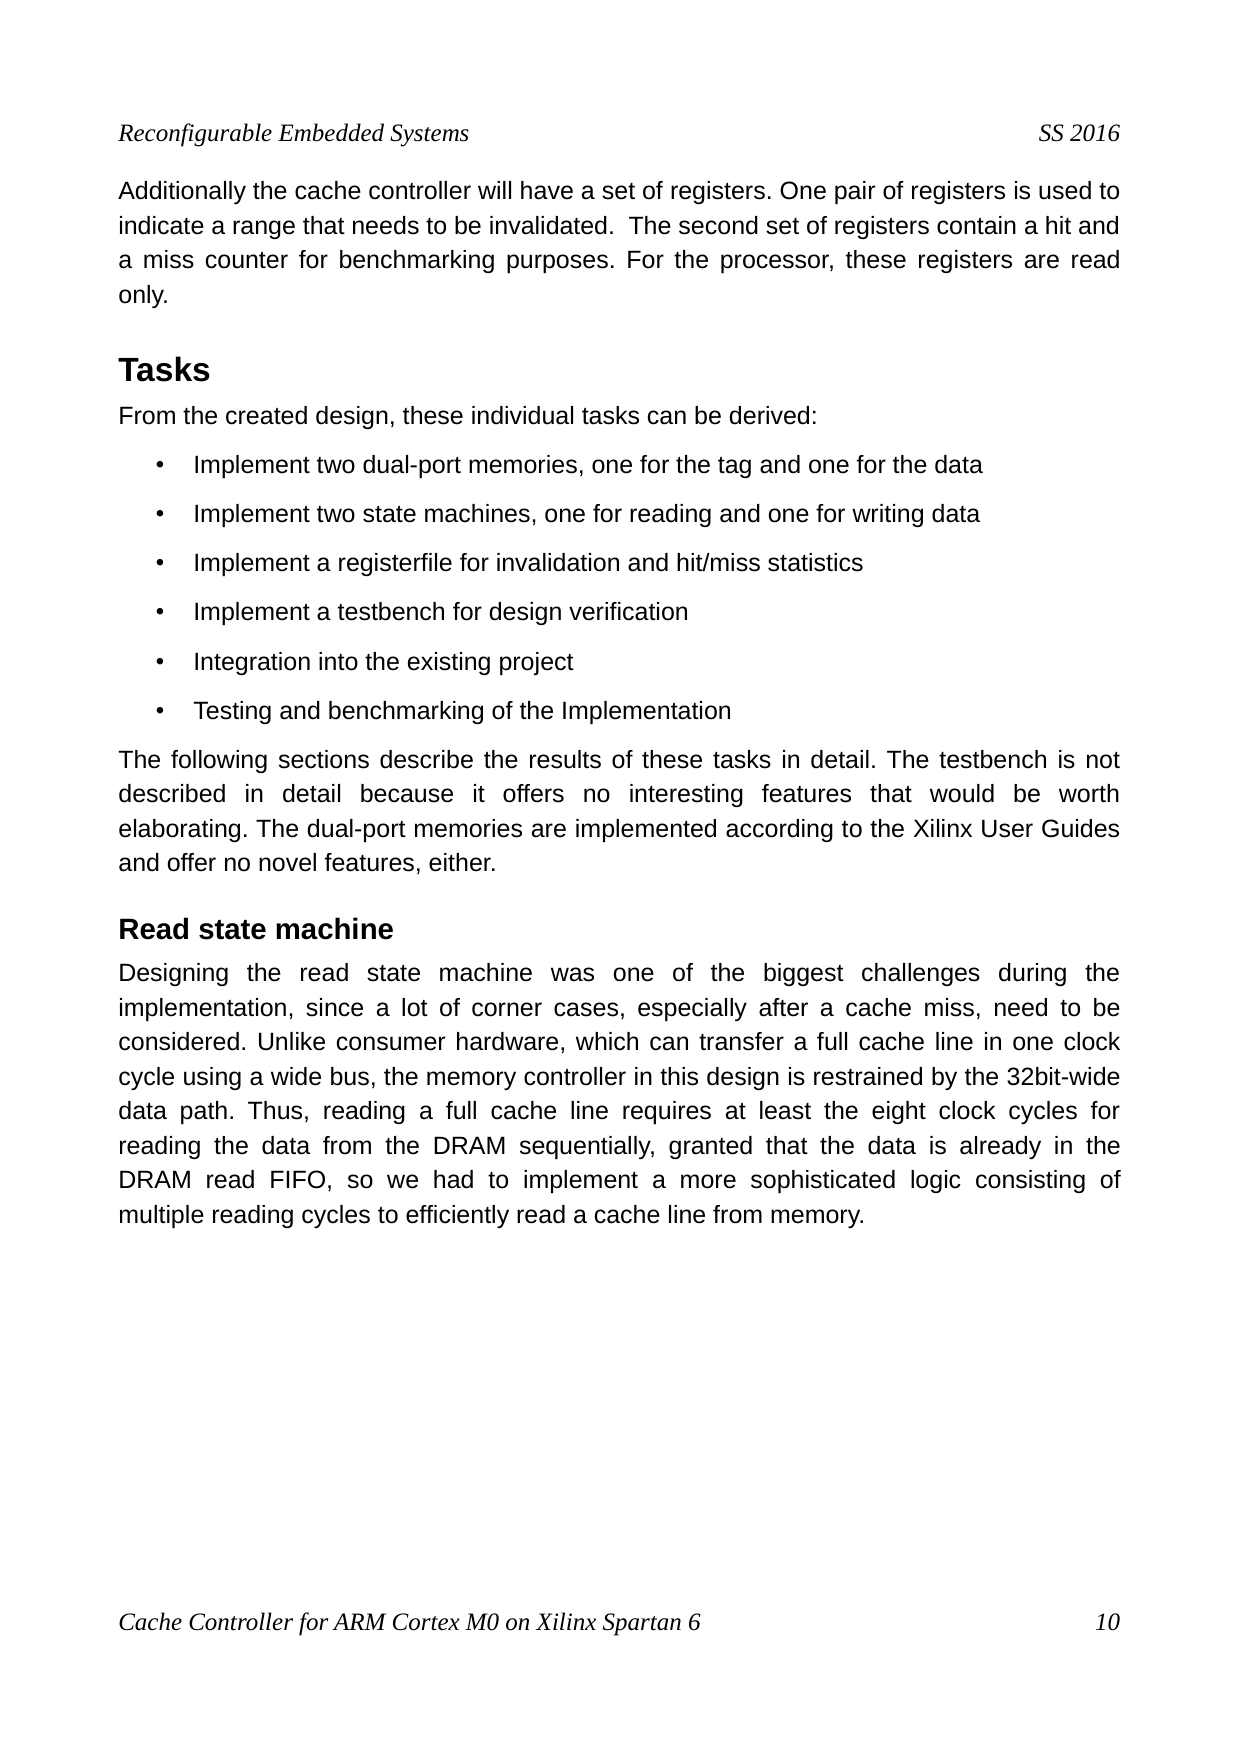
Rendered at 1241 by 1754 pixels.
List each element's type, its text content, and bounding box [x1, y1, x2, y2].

list Implement two state machines, one for reading and one for writing data [156, 499, 1122, 528]
subtitle Read state machine [118, 912, 1122, 946]
list Testing and benchmarking of the Implementation [156, 696, 1122, 724]
list Integration into the existing project [156, 647, 1122, 675]
text Additionally the cache controller will have a set of registers. One pair of registers is used to indicate a range that needs to be invalidated. The second set of registers contain a hit and a miss counter for benchmarking purposes. For the processor, these registers are read only. [118, 176, 1122, 308]
list Implement two dual-port memories, one for the tag and one for the data [156, 450, 1122, 479]
text The following sections describe the results of these tasks in detail. The testbench is not described in detail because it offers no interesting features that would be worth elaborating. The dual-port memories are implemented according to the Xilinx User Guides and offer no novel features, either. [118, 745, 1122, 877]
text From the created design, these individual tasks can be derived: [118, 401, 1122, 429]
list Implement a registerfile for invalidation and hit/miss statistics [156, 548, 1122, 577]
subtitle Tasks [118, 350, 1122, 388]
text Designing the read state machine was one of the biggest challenges during the implementation, since a lot of corner cases, especially after a cache miss, need to be considered. Unlike consumer hardware, which can transfer a full cache line in one clock cycle using a wide bus, the memory controller in this design is restrained by the 32bit-wide data path. Thus, reading a full cache line requires at least the eight clock cycles for reading the data from the DRAM sequentially, granted that the data is already in the DRAM read FIFO, so we had to implement a more sophisticated logic consisting of multiple reading cycles to efficiently read a cache line from memory. [118, 958, 1122, 1228]
list Implement a testbench for design verification [156, 597, 1122, 626]
